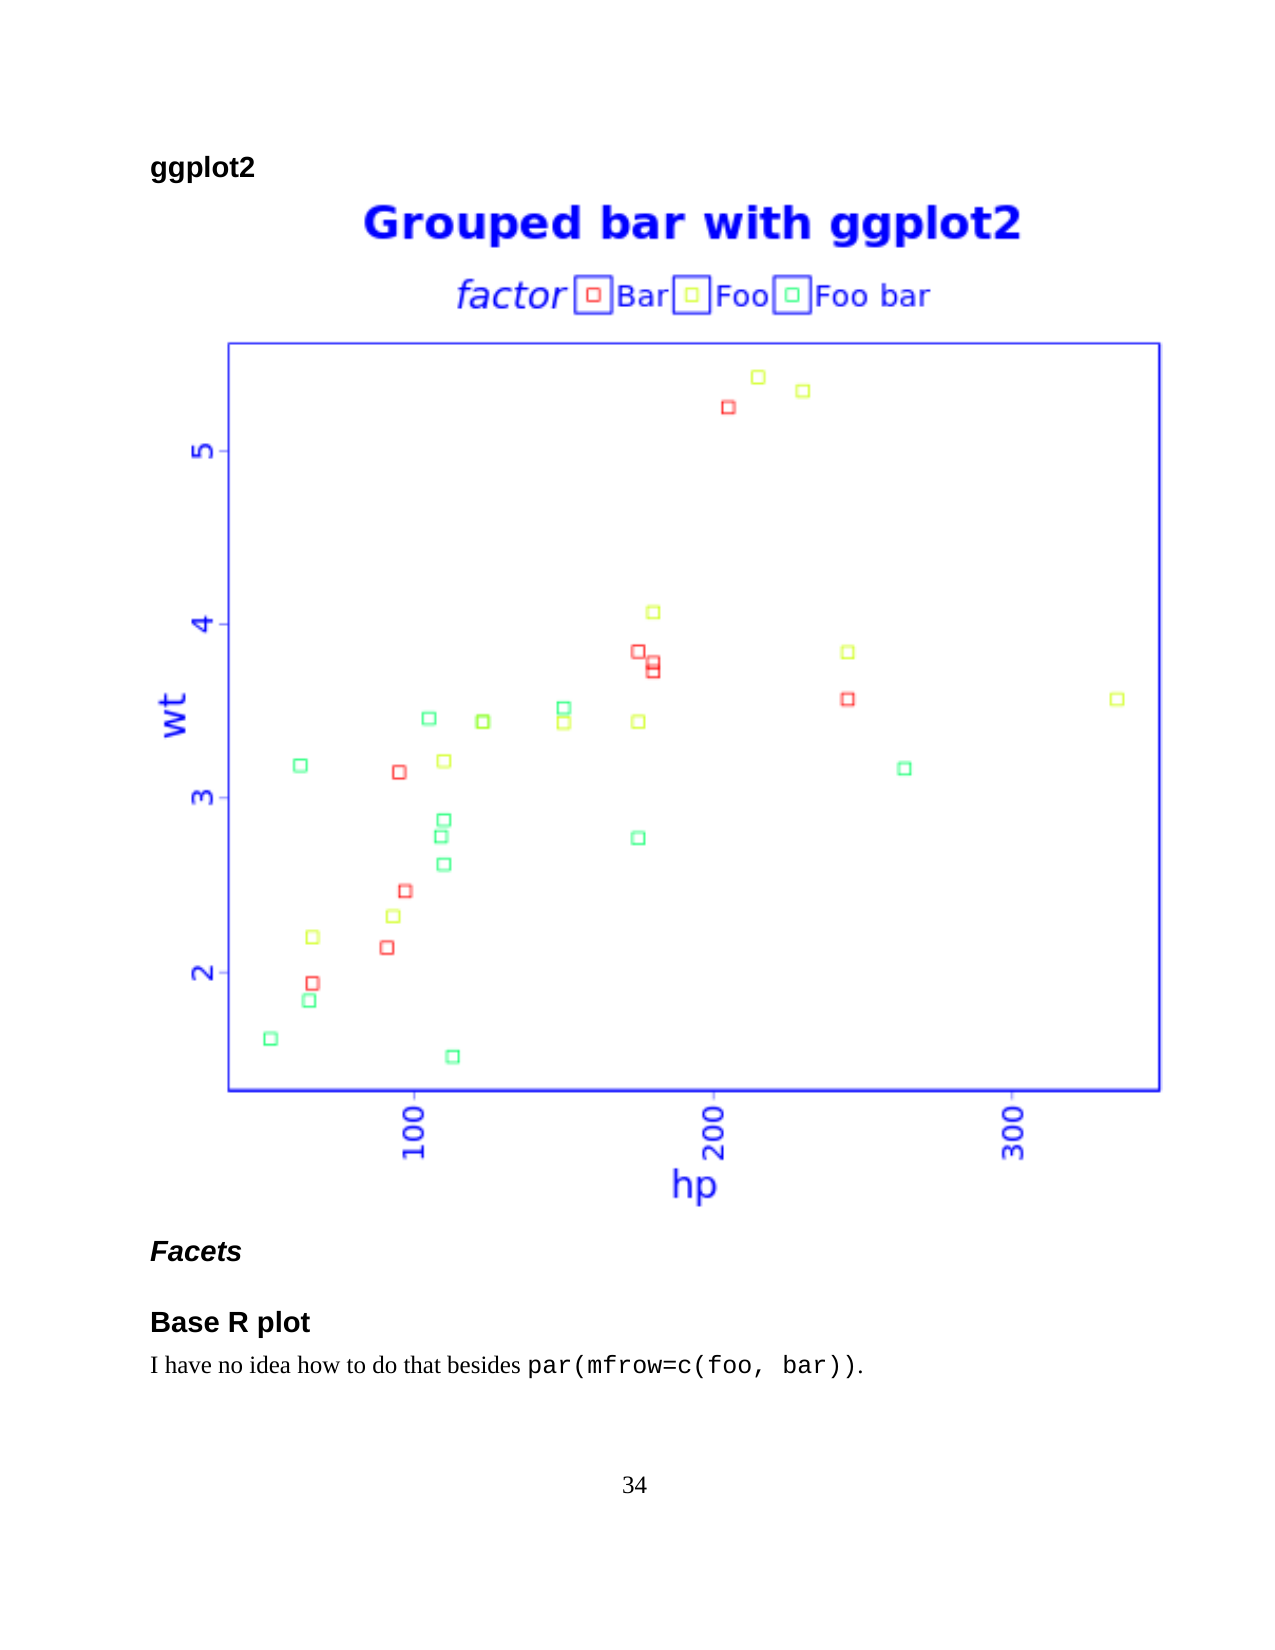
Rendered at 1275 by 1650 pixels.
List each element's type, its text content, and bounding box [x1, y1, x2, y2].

picture [150, 196, 1163, 1209]
subtitle Facets [150, 1233, 1125, 1267]
text I have no idea how to do that besides par(mfrow=c(foo, bar)). [150, 1351, 1125, 1381]
subtitle ggplot2 [150, 150, 1125, 183]
subtitle Base R plot [150, 1304, 1125, 1338]
